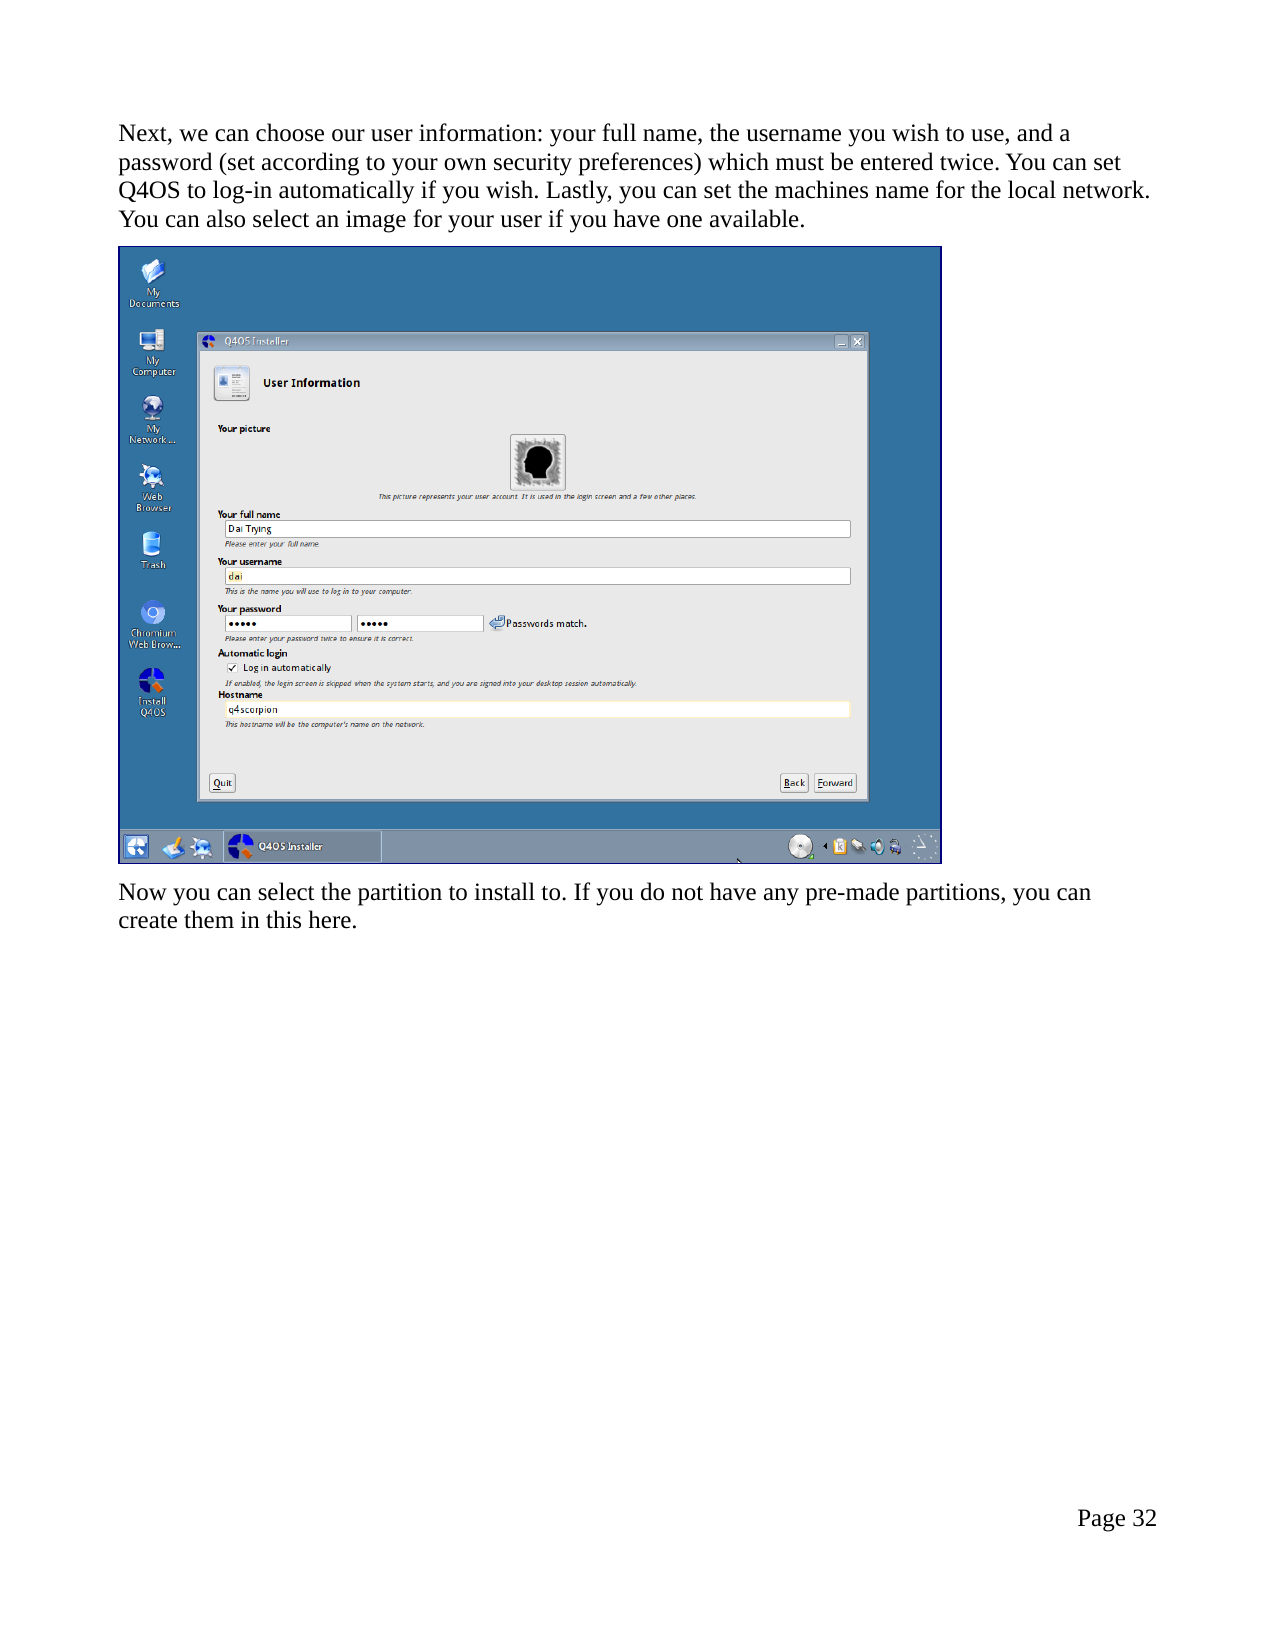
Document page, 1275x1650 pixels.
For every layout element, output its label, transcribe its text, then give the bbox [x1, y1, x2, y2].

text Now you can select the partition to install to. If you do not have any pre-made partitions, you can create them in this here. [118, 877, 1157, 934]
picture [120, 247, 940, 863]
text Next, we can choose our user information: your full name, the username you wish to use, and a password (set according to your own security preferences) which must be entered twice. You can set Q4OS to log-in automatically if you wish. Lastly, you can set the machines name for the local network. You can also select an image for your user if you have one available. [118, 118, 1157, 233]
